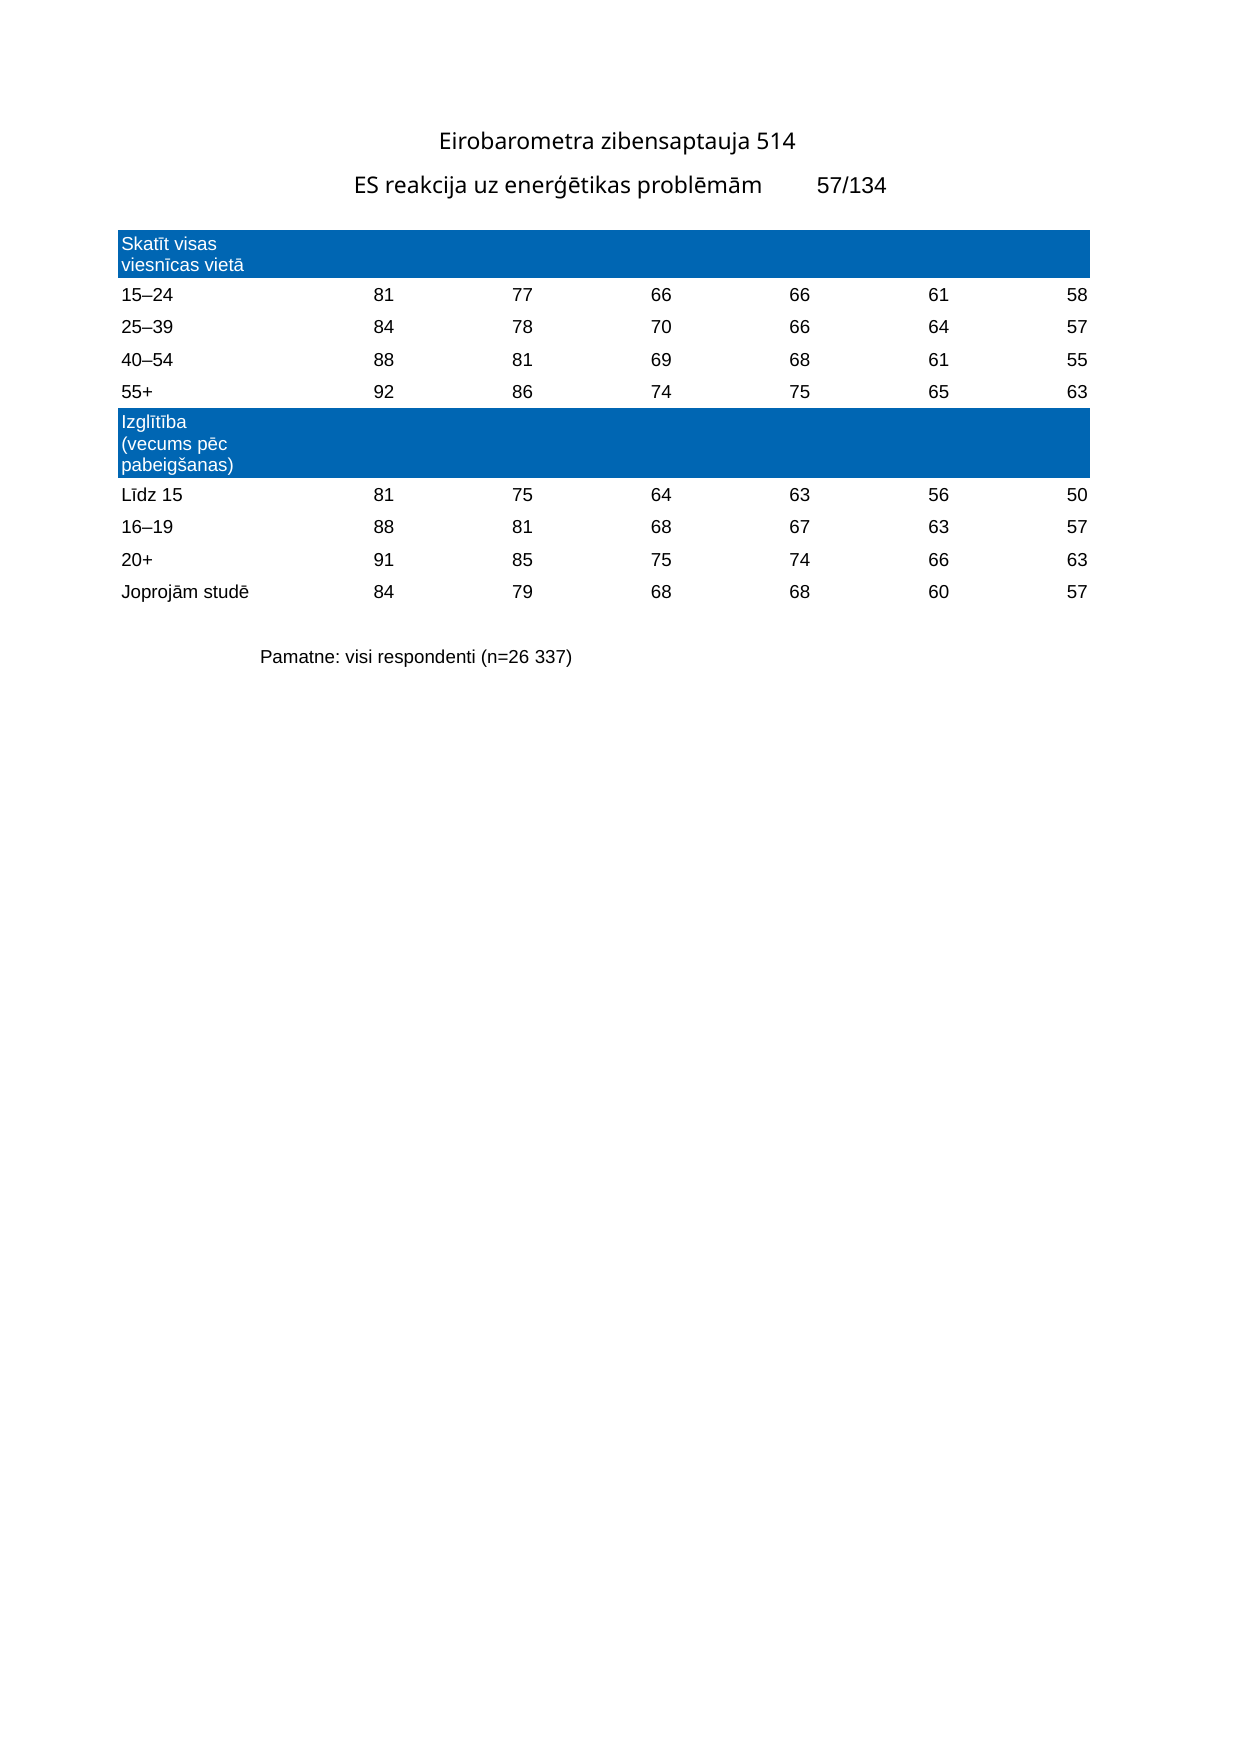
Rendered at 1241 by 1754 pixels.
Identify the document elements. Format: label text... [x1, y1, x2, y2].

table_cell 40–54 [118, 343, 257, 376]
table_cell 60 [813, 576, 952, 608]
table_cell 66 [813, 543, 952, 576]
table_cell [536, 230, 674, 278]
table_cell [813, 608, 952, 641]
table_cell 61 [813, 343, 952, 376]
table_cell 68 [674, 343, 813, 376]
table_cell 50 [952, 479, 1090, 511]
table_cell 15–24 [118, 279, 257, 311]
table_cell [952, 608, 1090, 641]
table_cell [257, 230, 397, 278]
table_cell 69 [536, 343, 674, 376]
table_cell Skatīt visas viesnīcas vietā [118, 230, 257, 278]
table_cell [674, 230, 813, 278]
table_cell 85 [397, 543, 536, 576]
table_cell 57 [952, 511, 1090, 543]
table_cell [952, 641, 1090, 673]
table_cell 74 [536, 376, 674, 408]
table_cell 84 [257, 576, 397, 608]
table_cell [813, 408, 952, 478]
table_cell 66 [536, 279, 674, 311]
table_cell 79 [397, 576, 536, 608]
table_cell 57 [952, 311, 1090, 343]
table_cell 63 [813, 511, 952, 543]
table_cell 64 [536, 479, 674, 511]
table_cell 63 [952, 543, 1090, 576]
table_cell 63 [674, 479, 813, 511]
table_cell [118, 641, 257, 673]
table_cell 81 [397, 511, 536, 543]
table_cell Izglītība (vecums pēc pabeigšanas) [118, 408, 257, 478]
table_cell 78 [397, 311, 536, 343]
table_cell [397, 230, 536, 278]
table_cell 55+ [118, 376, 257, 408]
table_cell 61 [813, 279, 952, 311]
table_cell [536, 408, 674, 478]
table_cell 86 [397, 376, 536, 408]
table_cell 16–19 [118, 511, 257, 543]
table_cell 88 [257, 511, 397, 543]
table_cell 92 [257, 376, 397, 408]
table_cell 55 [952, 343, 1090, 376]
table_cell 75 [536, 543, 674, 576]
table_cell [397, 608, 536, 641]
table_cell 64 [813, 311, 952, 343]
table_cell 68 [674, 576, 813, 608]
table_cell 84 [257, 311, 397, 343]
table_cell 67 [674, 511, 813, 543]
table_cell [813, 230, 952, 278]
table_cell [952, 230, 1090, 278]
table_cell 20+ [118, 543, 257, 576]
table_cell [118, 608, 257, 641]
table_cell 68 [536, 576, 674, 608]
table_cell 75 [397, 479, 536, 511]
table_cell 74 [674, 543, 813, 576]
table_cell 68 [536, 511, 674, 543]
table_cell 65 [813, 376, 952, 408]
table_cell [674, 408, 813, 478]
table_cell 81 [257, 479, 397, 511]
table_cell 75 [674, 376, 813, 408]
table_cell 56 [813, 479, 952, 511]
table_cell Pamatne: visi respondenti (n=26 337) [257, 641, 813, 673]
table_cell Līdz 15 [118, 479, 257, 511]
table_cell [952, 408, 1090, 478]
table_cell 88 [257, 343, 397, 376]
table_cell 81 [257, 279, 397, 311]
table_cell 57 [952, 576, 1090, 608]
table_cell 91 [257, 543, 397, 576]
table_cell 81 [397, 343, 536, 376]
table_cell 63 [952, 376, 1090, 408]
table_cell 66 [674, 279, 813, 311]
table_cell Joprojām studē [118, 576, 257, 608]
table_cell [674, 608, 813, 641]
table_cell [397, 408, 536, 478]
table_cell 66 [674, 311, 813, 343]
table_cell 70 [536, 311, 674, 343]
table_cell [813, 641, 952, 673]
table_cell 58 [952, 279, 1090, 311]
table_cell [536, 608, 674, 641]
table_cell [257, 408, 397, 478]
table_cell [257, 608, 397, 641]
table_cell 77 [397, 279, 536, 311]
table_cell 25–39 [118, 311, 257, 343]
